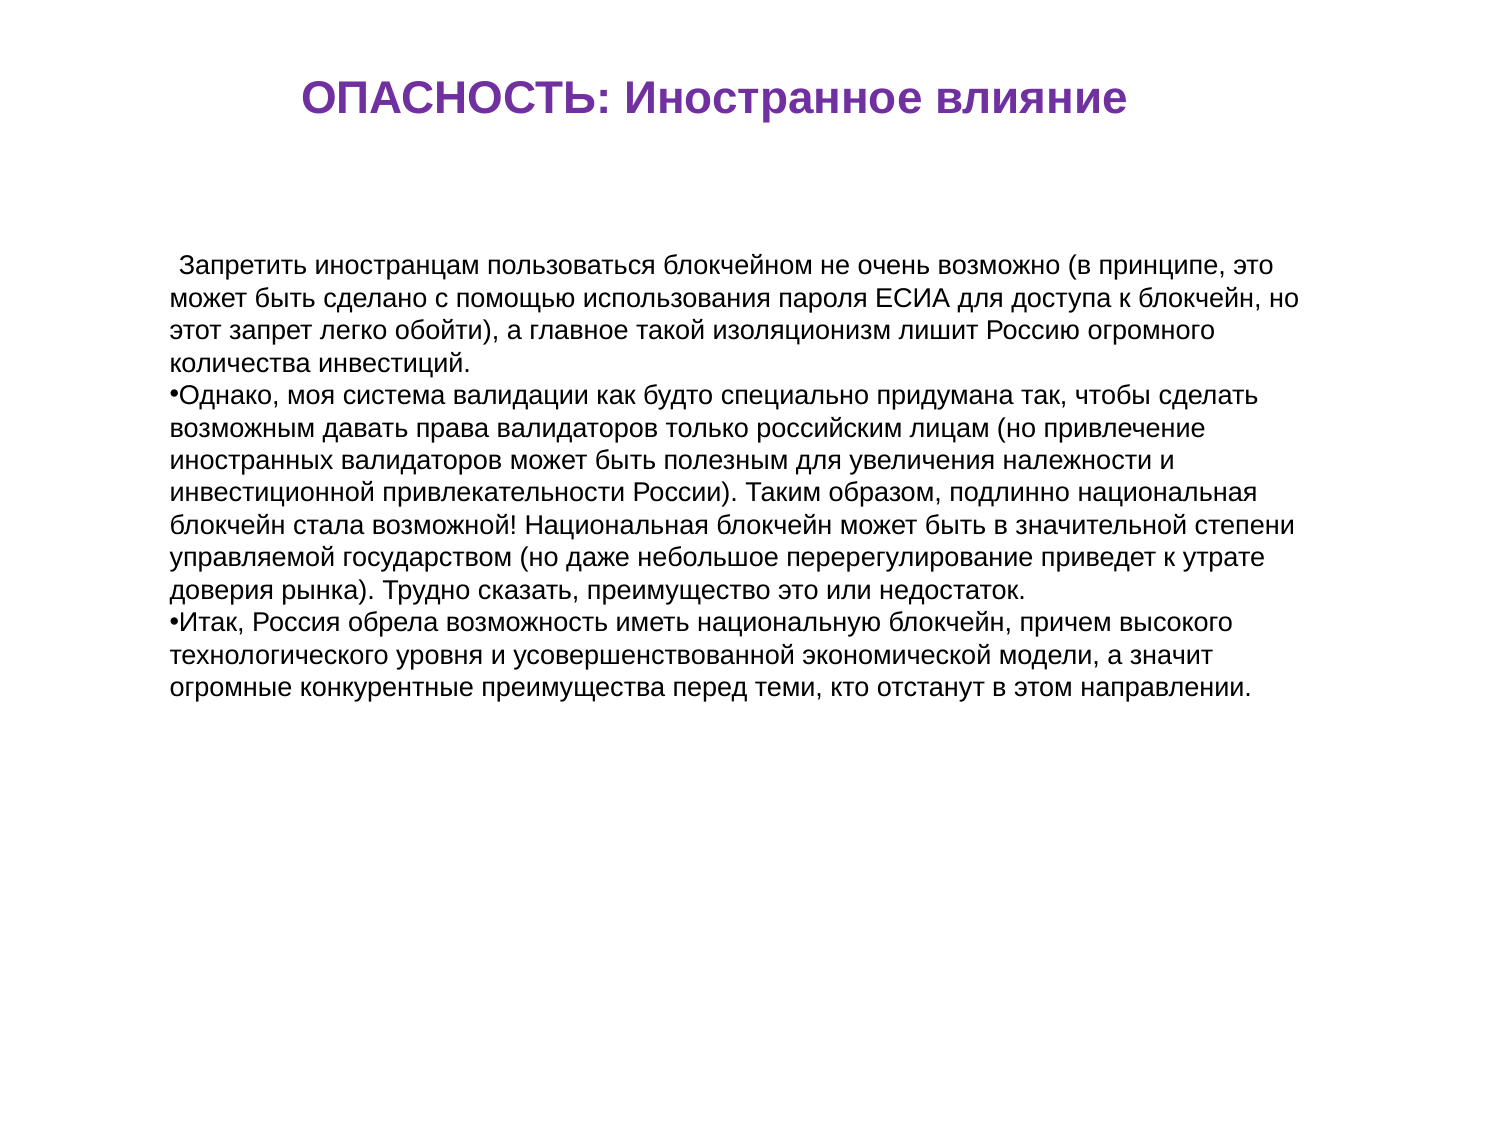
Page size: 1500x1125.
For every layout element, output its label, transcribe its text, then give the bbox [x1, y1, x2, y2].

text_box ОПАСНОСТЬ: Иностранное влияние [117, 59, 1313, 120]
text_box Запретить иностранцам пользоваться блокчейном не очень возможно (в принципе, это может быть сделано с помощью использования пароля ЕСИА для доступа к блокчейн, но этот запрет легко обойти), а главное такой изоляционизм лишит Россию огромного количества инвестиций. Однако, моя система валидации как будто специально придумана так, чтобы сделать возможным давать права валидаторов только российским лицам (но привлечение иностранных валидаторов может быть полезным для увеличения належности и инвестиционной привлекательности России). Таким образом, подлинно национальная блокчейн стала возможной! Национальная блокчейн может быть в значительной степени управляемой государством (но даже небольшое перерегулирование приведет к утрате доверия рынка). Трудно сказать, преимущество это или недостаток. Итак, Россия обрела возможность иметь национальную блокчейн, причем высокого технологического уровня и усовершенствованной экономической модели, а значит огромные конкурентные преимущества перед теми, кто отстанут в этом направлении. [154, 240, 1351, 710]
